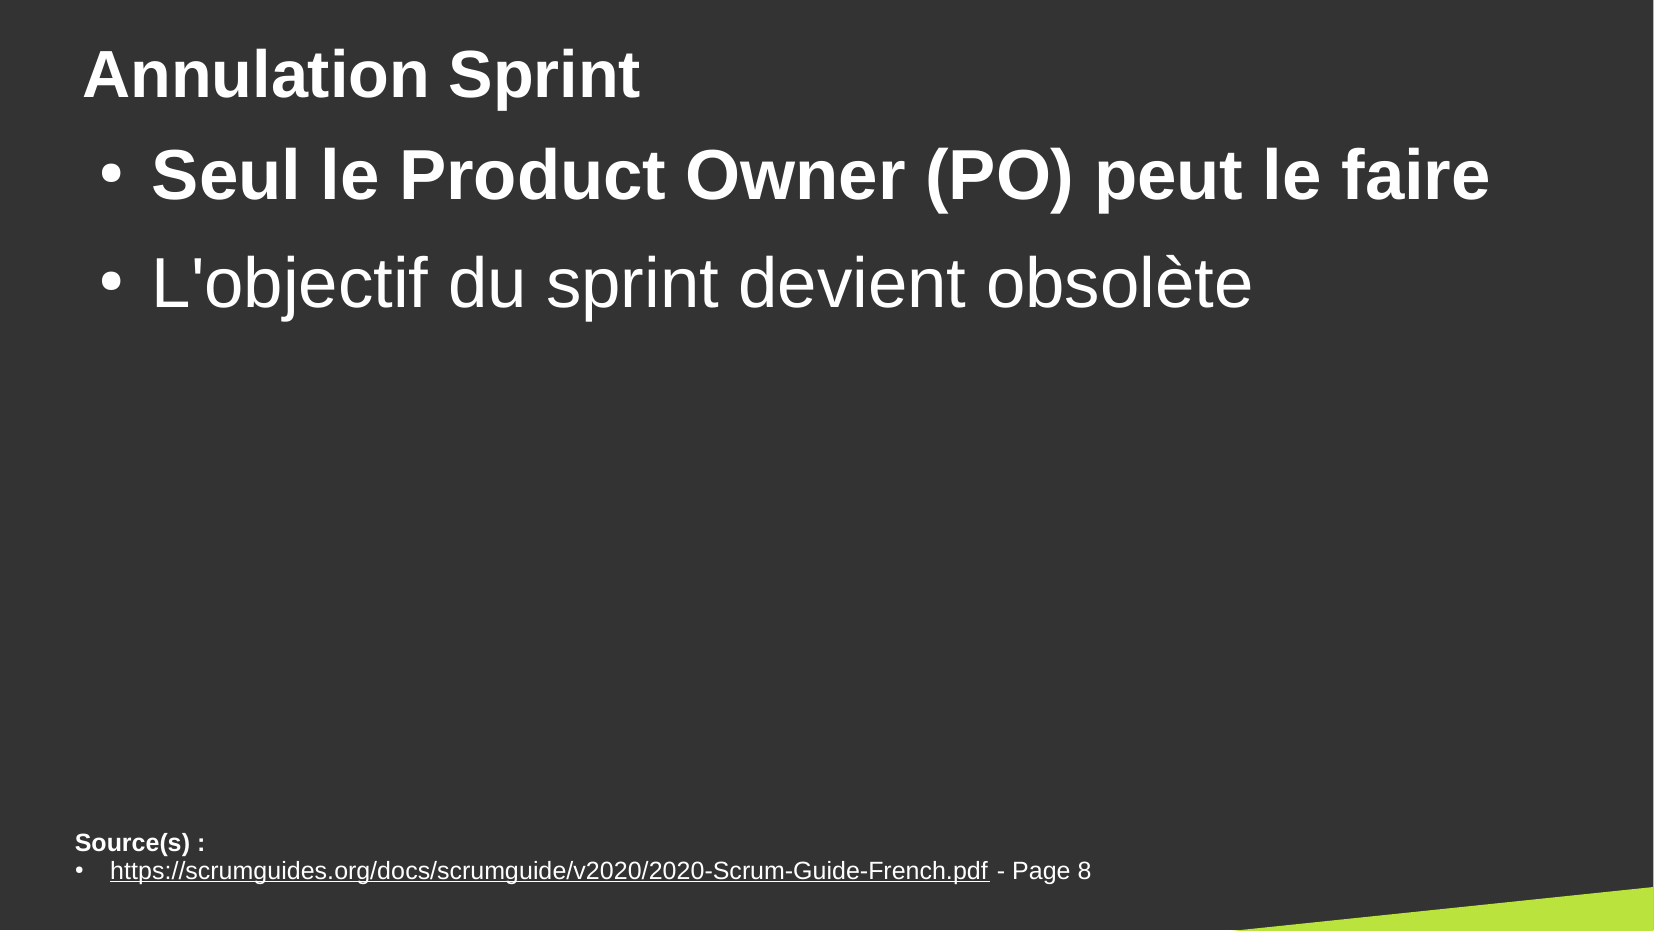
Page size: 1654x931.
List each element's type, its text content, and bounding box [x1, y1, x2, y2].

title Annulation Sprint [82, 37, 1571, 122]
text_box Source(s) : https://scrumguides.org/docs/scrumguide/v2020/2020-Scrum-Guide-French.pdf - Page 8 [60, 821, 1546, 921]
text_box [1231, 886, 1654, 931]
list Seul le Product Owner (PO) peut le faire L'objectif du sprint devient obsolète [80, 135, 1620, 777]
